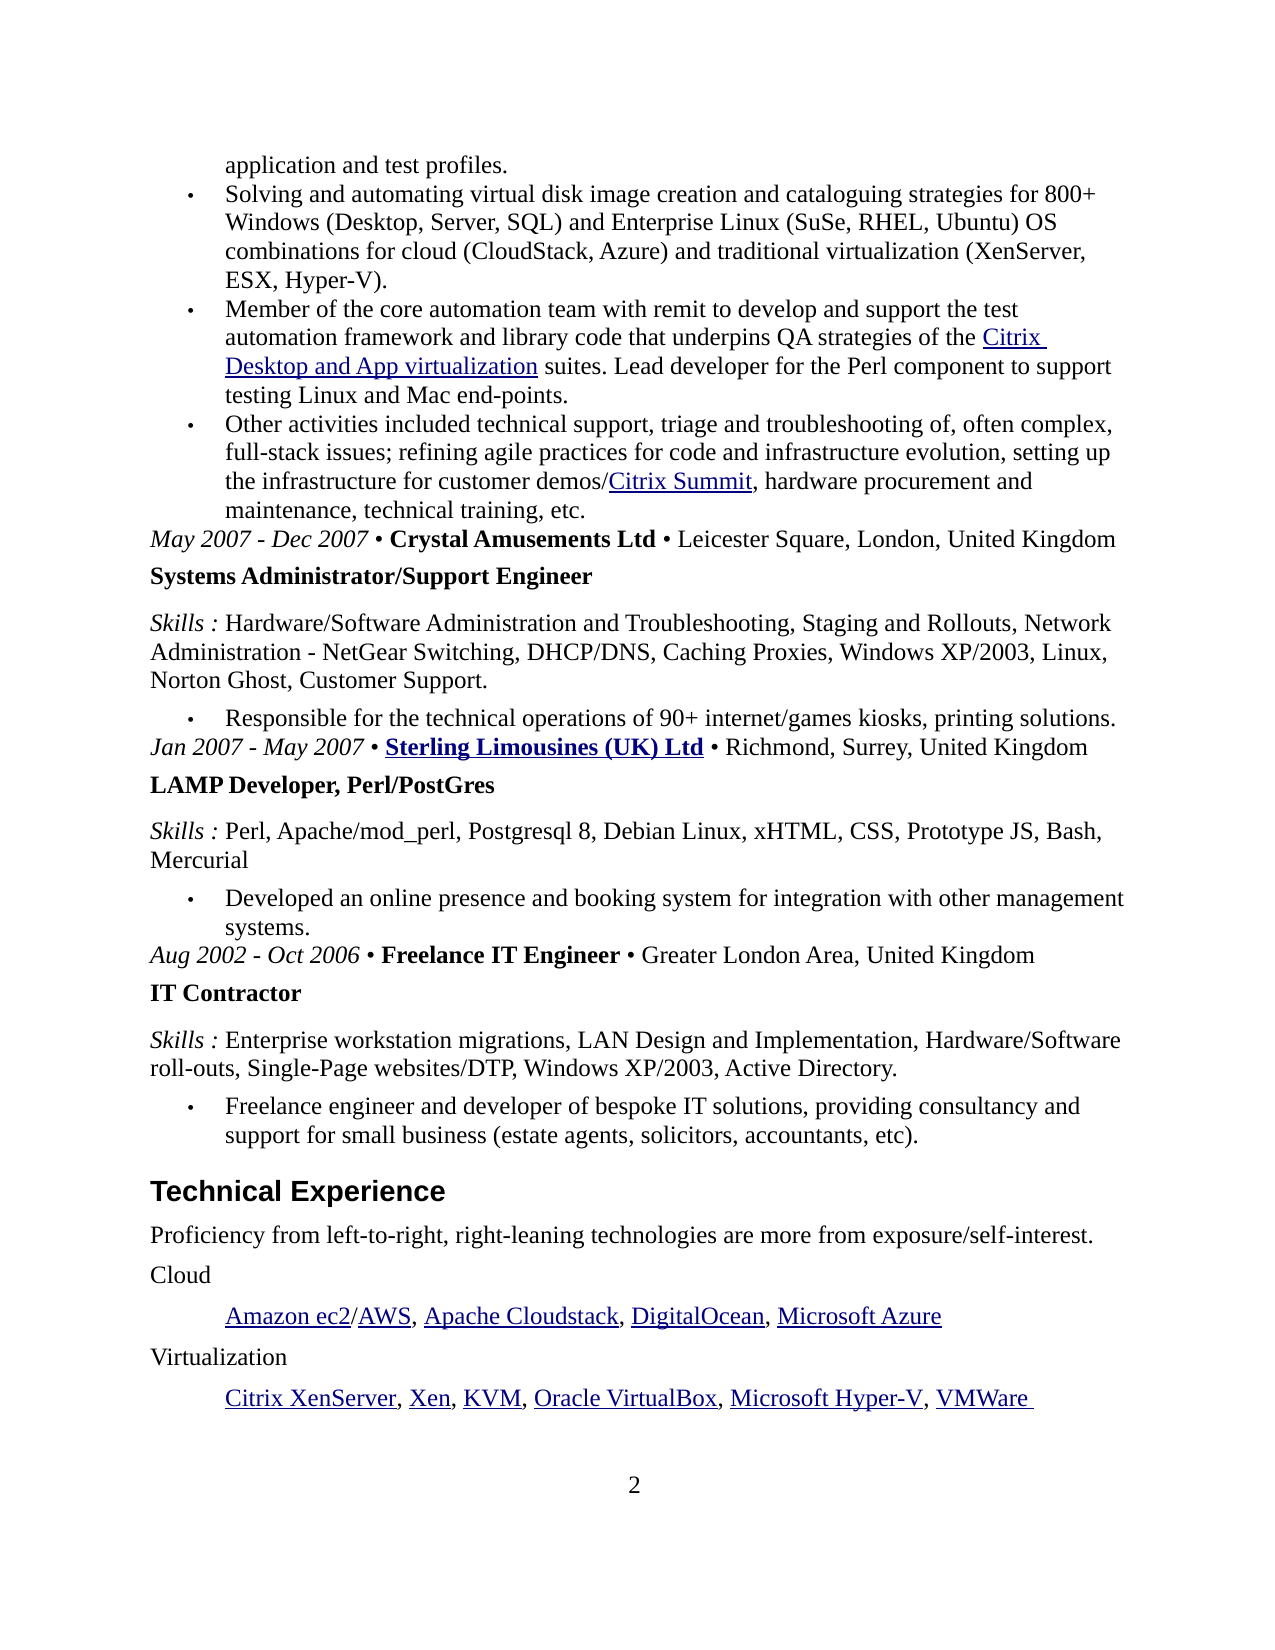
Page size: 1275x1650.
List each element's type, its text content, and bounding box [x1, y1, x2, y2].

text IT Contractor [150, 978, 1125, 1007]
text Proficiency from left-to-right, right-leaning technologies are more from exposure/self-interest. [150, 1220, 1125, 1248]
list Responsible for the technical operations of 90+ internet/games kiosks, printing solutions. [187, 703, 1125, 732]
text Skills : Enterprise workstation migrations, LAN Design and Implementation, Hardware/Software roll-outs, Single-Page websites/DTP, Windows XP/2003, Active Directory. [150, 1025, 1125, 1082]
subtitle Technical Experience [150, 1174, 1125, 1207]
text Skills : Perl, Apache/mod_perl, Postgresql 8, Debian Linux, xHTML, CSS, Prototype JS, Bash, Mercurial [150, 816, 1125, 874]
text Virtualization [150, 1342, 1125, 1371]
list Member of the core automation team with remit to develop and support the test automation framework and library code that underpins QA strategies of the Citrix Desktop and App virtualization suites. Lead developer for the Perl component to support testing Linux and Mac end-points. [187, 294, 1125, 409]
text Systems Administrator/Support Engineer [150, 561, 1125, 590]
list application and test profiles. [187, 150, 1125, 179]
list Developed an online presence and booking system for integration with other management systems. [187, 883, 1125, 940]
list Other activities included technical support, triage and troubleshooting of, often complex, full-stack issues; refining agile practices for code and infrastructure evolution, setting up the infrastructure for customer demos/Citrix Summit, hardware procurement and maintenance, technical training, etc. [187, 409, 1125, 524]
text LAMP Developer, Perl/PostGres [150, 770, 1125, 798]
text Amazon ec2/AWS, Apache Cloudstack, DigitalOcean, Microsoft Azure [225, 1301, 1125, 1330]
list Freelance engineer and developer of bespoke IT solutions, providing consultancy and support for small business (estate agents, solicitors, accountants, etc). [187, 1091, 1125, 1149]
text Citrix XenServer, Xen, KVM, Oracle VirtualBox, Microsoft Hyper-V, VMWare [225, 1383, 1125, 1411]
text Jan 2007 - May 2007 • Sterling Limousines (UK) Ltd • Richmond, Surrey, United Kingdom [150, 732, 1125, 761]
text Skills : Hardware/Software Administration and Troubleshooting, Staging and Rollouts, Network Administration - NetGear Switching, DHCP/DNS, Caching Proxies, Windows XP/2003, Linux, Norton Ghost, Customer Support. [150, 608, 1125, 694]
list Solving and automating virtual disk image creation and cataloguing strategies for 800+ Windows (Desktop, Server, SQL) and Enterprise Linux (SuSe, RHEL, Ubuntu) OS combinations for cloud (CloudStack, Azure) and traditional virtualization (XenServer, ESX, Hyper-V). [187, 179, 1125, 294]
text Cloud [150, 1261, 1125, 1289]
text May 2007 - Dec 2007 • Crystal Amusements Ltd • Leicester Square, London, United Kingdom [150, 524, 1125, 552]
text Aug 2002 - Oct 2006 • Freelance IT Engineer • Greater London Area, United Kingdom [150, 940, 1125, 969]
